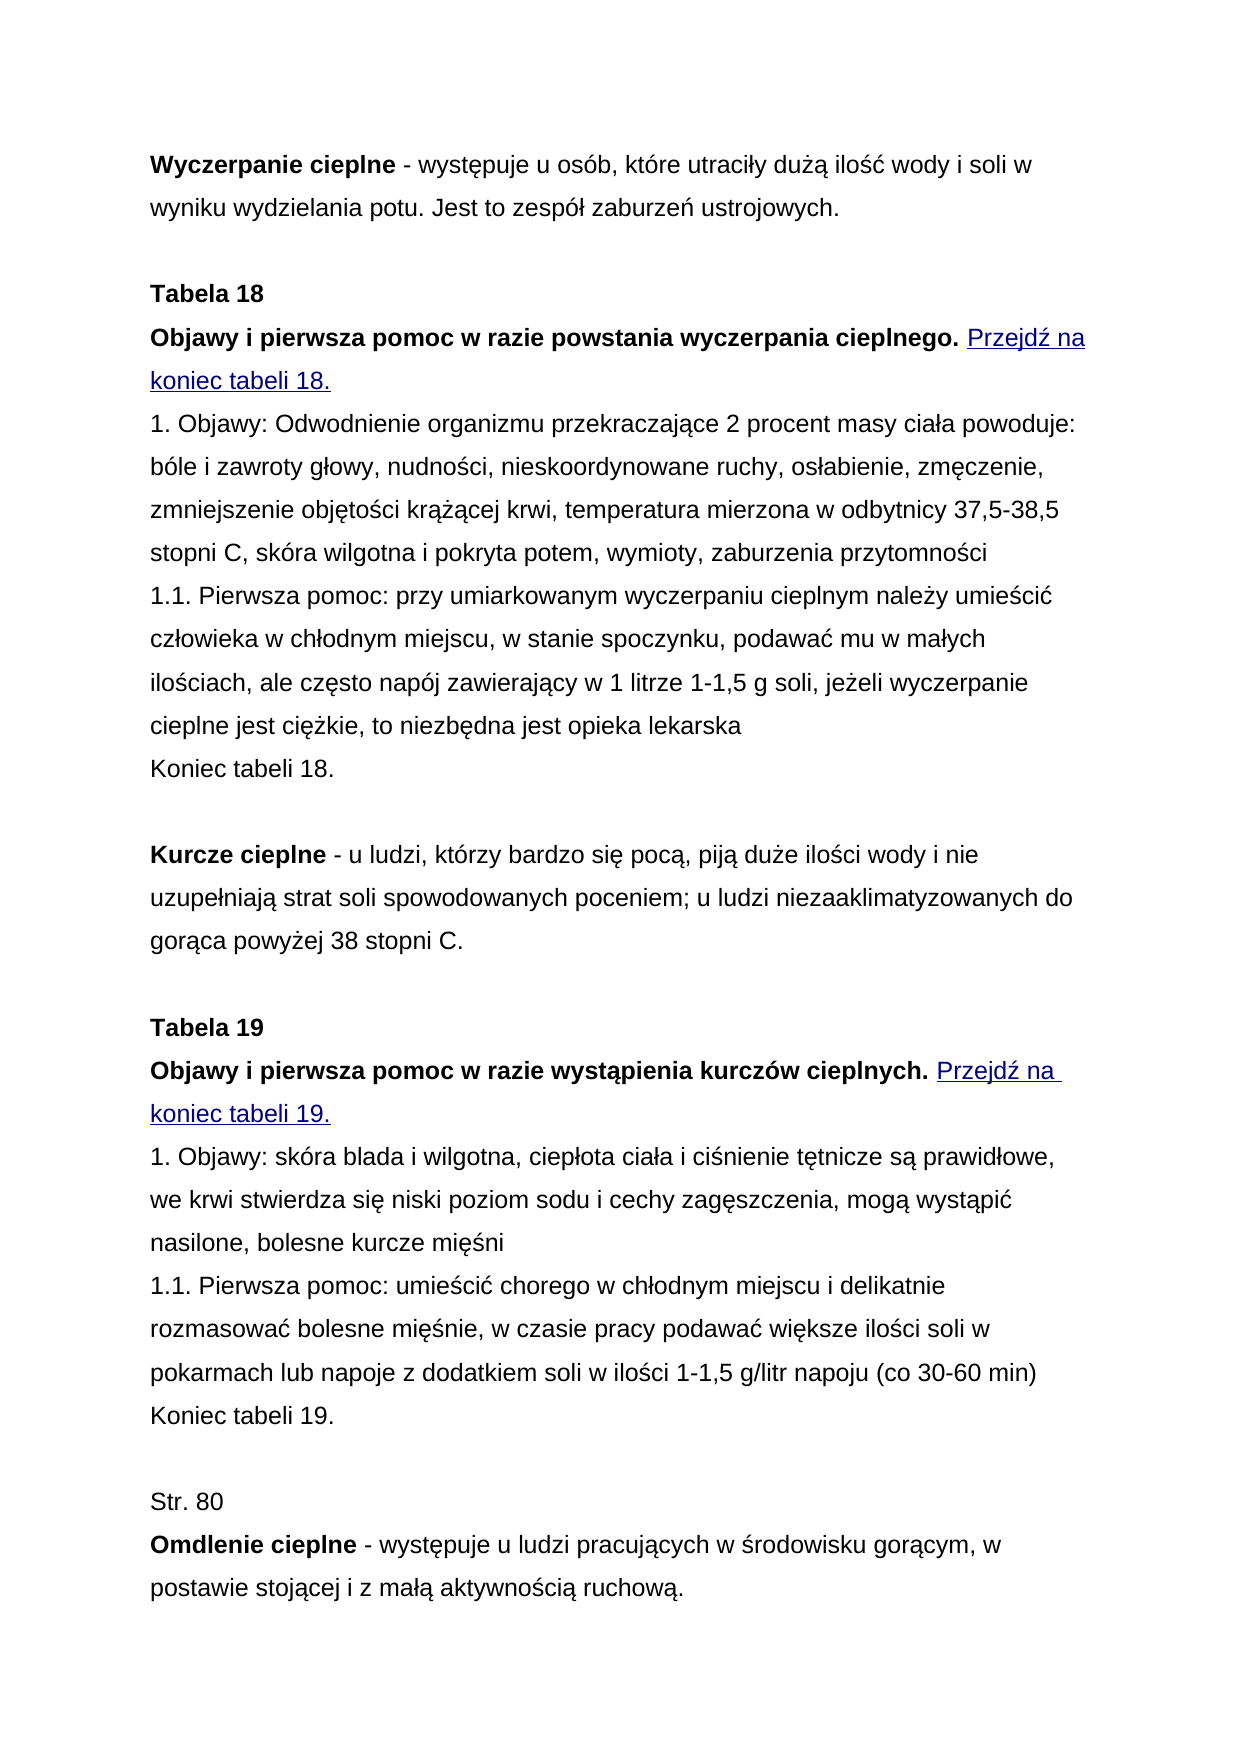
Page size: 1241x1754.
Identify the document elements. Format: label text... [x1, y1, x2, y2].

text 1. Objawy: skóra blada i wilgotna, ciepłota ciała i ciśnienie tętnicze są prawidłowe, we krwi stwierdza się niski poziom sodu i cechy zagęszczenia, mogą wystąpić nasilone, bolesne kurcze mięśni [150, 1142, 1090, 1257]
text Kurcze cieplne - u ludzi, którzy bardzo się pocą, piją duże ilości wody i nie uzupełniają strat soli spowodowanych poceniem; u ludzi niezaaklimatyzowanych do gorąca powyżej 38 stopni C. [150, 840, 1090, 955]
text 1.1. Pierwsza pomoc: przy umiarkowanym wyczerpaniu cieplnym należy umieścić człowieka w chłodnym miejscu, w stanie spoczynku, podawać mu w małych ilościach, ale często napój zawierający w 1 litrze 1-1,5 g soli, jeżeli wyczerpanie cieplne jest ciężkie, to niezbędna jest opieka lekarska [150, 581, 1090, 739]
text Koniec tabeli 19. [150, 1401, 1090, 1429]
text 1. Objawy: Odwodnienie organizmu przekraczające 2 procent masy ciała powoduje: bóle i zawroty głowy, nudności, nieskoordynowane ruchy, osłabienie, zmęczenie, zmniejszenie objętości krążącej krwi, temperatura mierzona w odbytnicy 37,5-38,5 stopni C, skóra wilgotna i pokryta potem, wymioty, zaburzenia przytomności [150, 409, 1090, 567]
text Omdlenie cieplne - występuje u ludzi pracujących w środowisku gorącym, w postawie stojącej i z małą aktywnością ruchową. [150, 1530, 1090, 1602]
text Wyczerpanie cieplne - występuje u osób, które utraciły dużą ilość wody i soli w wyniku wydzielania potu. Jest to zespół zaburzeń ustrojowych. [150, 150, 1090, 222]
text Objawy i pierwsza pomoc w razie powstania wyczerpania cieplnego. Przejdź na koniec tabeli 18. [150, 322, 1090, 394]
text Objawy i pierwsza pomoc w razie wystąpienia kurczów cieplnych. Przejdź na koniec tabeli 19. [150, 1056, 1090, 1127]
text 1.1. Pierwsza pomoc: umieścić chorego w chłodnym miejscu i delikatnie rozmasować bolesne mięśnie, w czasie pracy podawać większe ilości soli w pokarmach lub napoje z dodatkiem soli w ilości 1-1,5 g/litr napoju (co 30-60 min) [150, 1271, 1090, 1386]
text Tabela 19 [150, 1012, 1090, 1041]
text Str. 80 [150, 1487, 1090, 1516]
text Tabela 18 [150, 279, 1090, 308]
text Koniec tabeli 18. [150, 754, 1090, 782]
